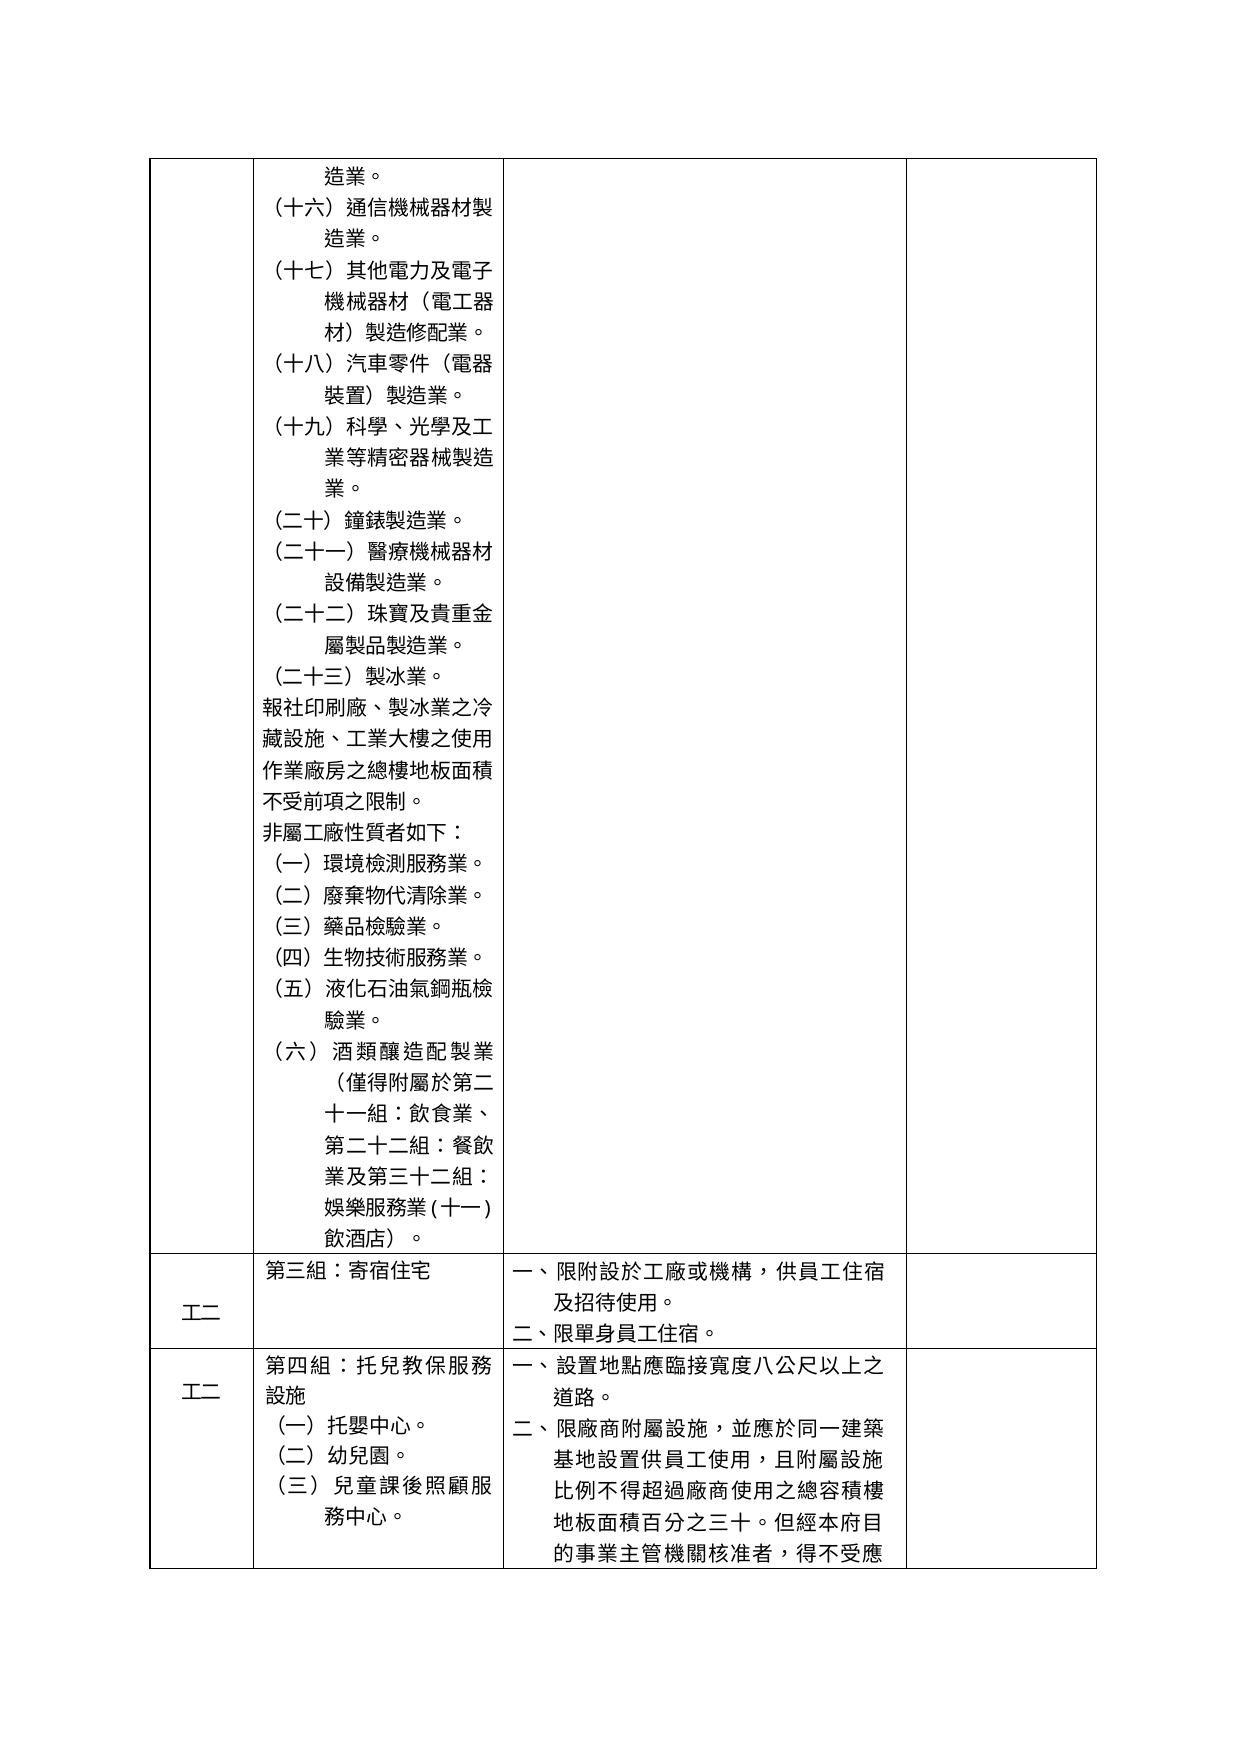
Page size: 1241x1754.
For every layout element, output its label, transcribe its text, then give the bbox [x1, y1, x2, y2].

table_cell [907, 1349, 1096, 1568]
table_cell 第四組：托兒教保服務設施 （一）托嬰中心。 （二）幼兒園。 （三）兒童課後照顧服務中心。 [254, 1349, 503, 1568]
table_cell 第三組：寄宿住宅 [254, 1254, 503, 1348]
table_cell [504, 159, 906, 1253]
table_cell [151, 159, 253, 1253]
table_cell [907, 159, 1096, 1253]
table_cell 工二 [151, 1254, 253, 1348]
table_cell 工二 [151, 1349, 253, 1568]
table_cell 造業。 （十六）通信機械器材製造業。 （十七）其他電力及電子機械器材（電工器材）製造修配業。 （十八）汽車零件（電器裝置）製造業。 （十九）科學、光學及工業等精密器械製造業。 （二十）鐘錶製造業。 （二十一）醫療機械器材設備製造業。 （二十二）珠寶及貴重金屬製品製造業。 （二十三）製冰業。 報社印刷廠、製冰業之冷藏設施、工業大樓之使用作業廠房之總樓地板面積不受前項之限制。 非屬工廠性質者如下： （一）環境檢測服務業。 （二）廢棄物代清除業。 （三）藥品檢驗業。 （四）生物技術服務業。 （五）液化石油氣鋼瓶檢驗業。 （六）酒類釀造配製業（僅得附屬於第二十一組：飲食業、第二十二組：餐飲業及第三十二組：娛樂服務業(十一)飲酒店）。 [254, 159, 503, 1253]
table_cell 一、限附設於工廠或機構，供員工住宿及招待使用。 二、限單身員工住宿。 [504, 1254, 906, 1348]
table_cell [907, 1254, 1096, 1348]
table_cell 一、設置地點應臨接寬度八公尺以上之道路。 二、限廠商附屬設施，並應於同一建築基地設置供員工使用，且附屬設施比例不得超過廠商使用之總容積樓地板面積百分之三十。但經本府目的事業主管機關核准者，得不受應 [504, 1349, 906, 1568]
